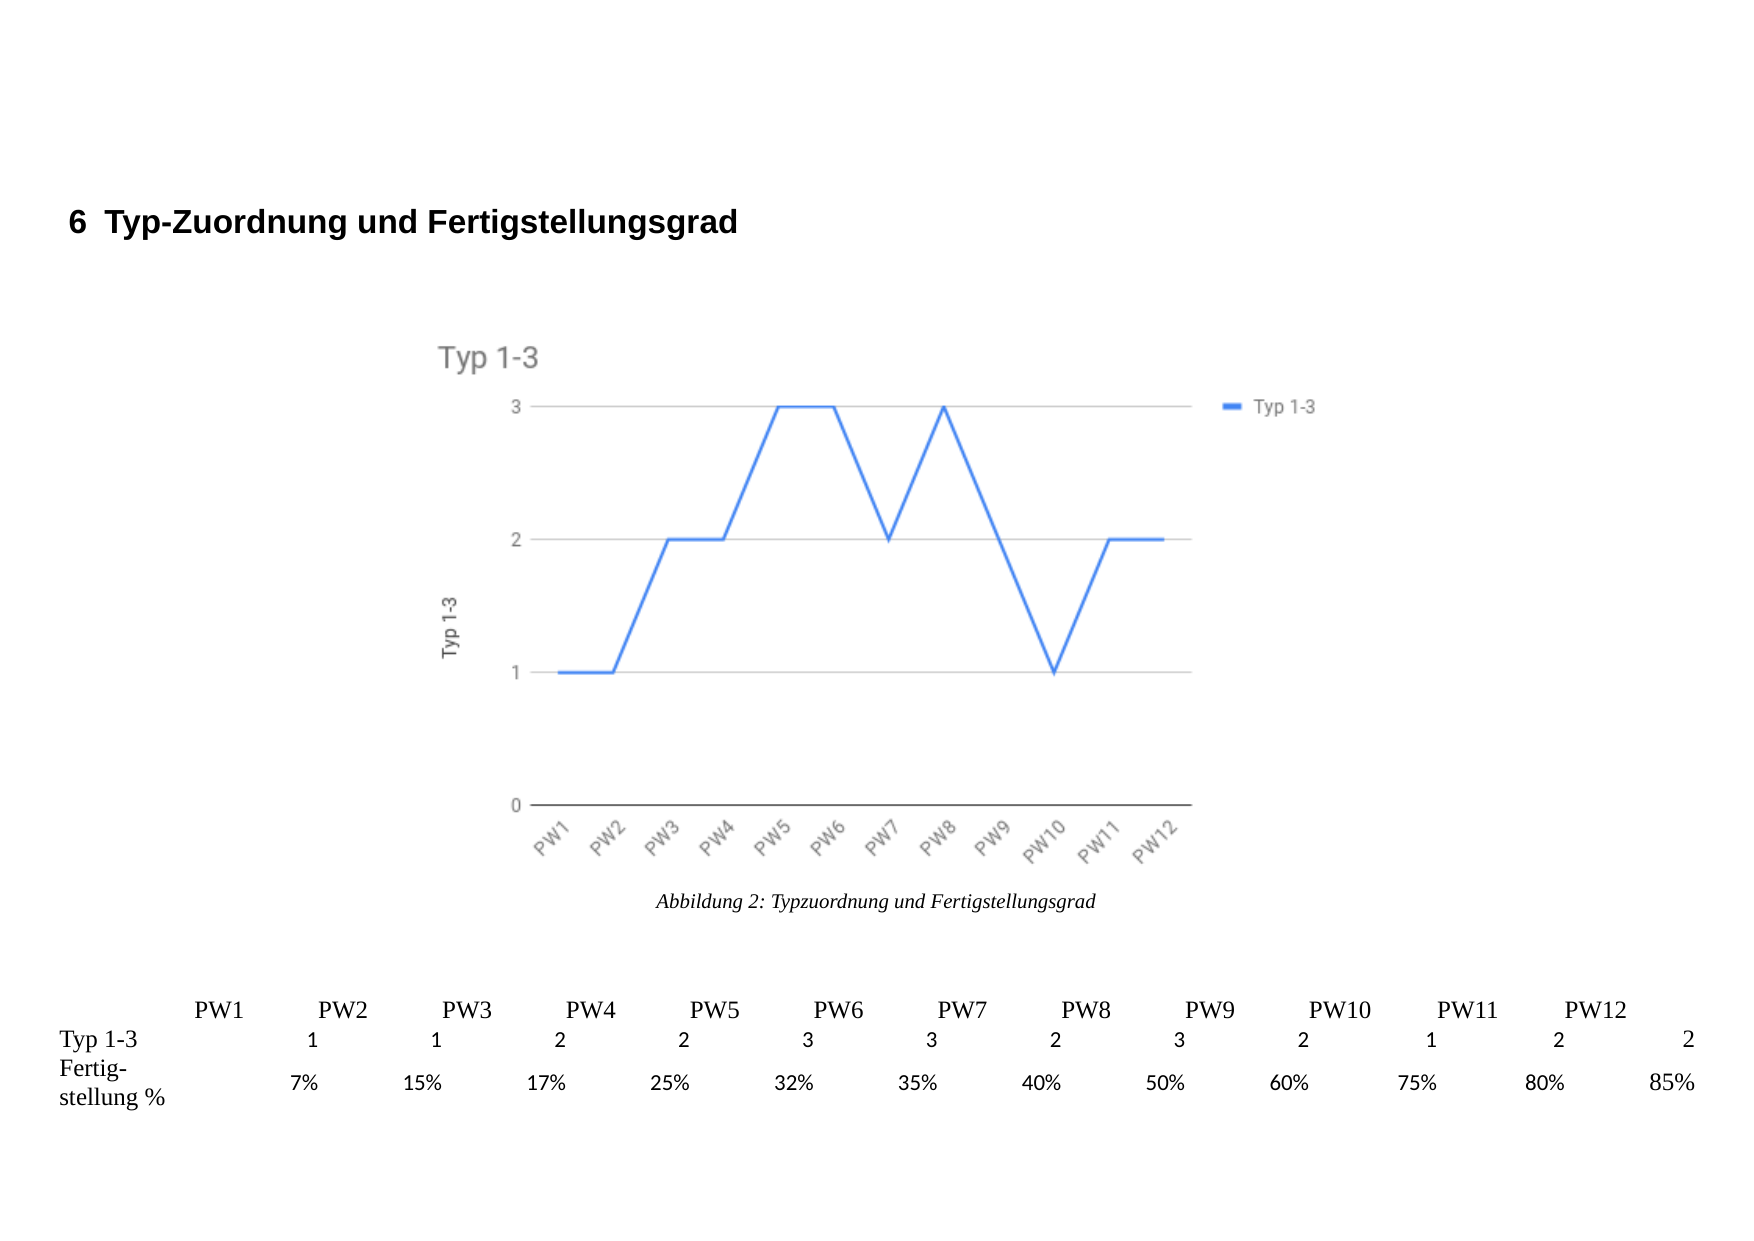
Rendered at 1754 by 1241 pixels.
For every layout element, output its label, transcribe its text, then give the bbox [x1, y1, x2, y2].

table_cell 50% [1061, 1053, 1185, 1111]
table_cell 17% [442, 1053, 566, 1111]
table_cell 7% [194, 1053, 318, 1111]
table_cell 2 [566, 1024, 689, 1053]
table_header [59, 996, 194, 1024]
table_cell 3 [1061, 1024, 1185, 1053]
table_cell 75% [1309, 1053, 1437, 1111]
table_header PW8 [1061, 996, 1185, 1024]
table_header PW10 [1309, 996, 1437, 1024]
table_cell 1 [1309, 1024, 1437, 1053]
picture [408, 309, 1346, 889]
text Abbildung 2: Typzuordnung und Fertigstellungsgrad [408, 889, 1346, 913]
table_cell 2 [937, 1024, 1061, 1053]
table_cell 2 [1437, 1024, 1564, 1053]
table_cell 85% [1564, 1053, 1695, 1111]
table_cell 2 [1564, 1024, 1695, 1053]
table_cell 3 [813, 1024, 937, 1053]
table_cell 2 [442, 1024, 566, 1053]
table_header PW5 [690, 996, 813, 1024]
table_cell 3 [690, 1024, 813, 1053]
table_cell Fertig- stellung % [59, 1053, 194, 1111]
table_cell 2 [1185, 1024, 1309, 1053]
table_header PW1 [194, 996, 318, 1024]
table_header PW6 [813, 996, 937, 1024]
table_cell 40% [937, 1053, 1061, 1111]
table_cell 80% [1437, 1053, 1564, 1111]
table_header PW9 [1185, 996, 1309, 1024]
table_cell Typ 1-3 [59, 1024, 194, 1053]
table_header PW11 [1437, 996, 1564, 1024]
table_cell 60% [1185, 1053, 1309, 1111]
table_header PW7 [937, 996, 1061, 1024]
table_cell 35% [813, 1053, 937, 1111]
table_header PW2 [318, 996, 442, 1024]
table_header PW12 [1564, 996, 1695, 1024]
table_header PW4 [566, 996, 689, 1024]
table_cell 15% [318, 1053, 442, 1111]
table_cell 32% [690, 1053, 813, 1111]
table_cell 1 [318, 1024, 442, 1053]
table_header PW3 [442, 996, 566, 1024]
table_cell 25% [566, 1053, 689, 1111]
table_cell 1 [194, 1024, 318, 1053]
subtitle Typ-Zuordnung und Fertigstellungsgrad [59, 202, 1695, 241]
